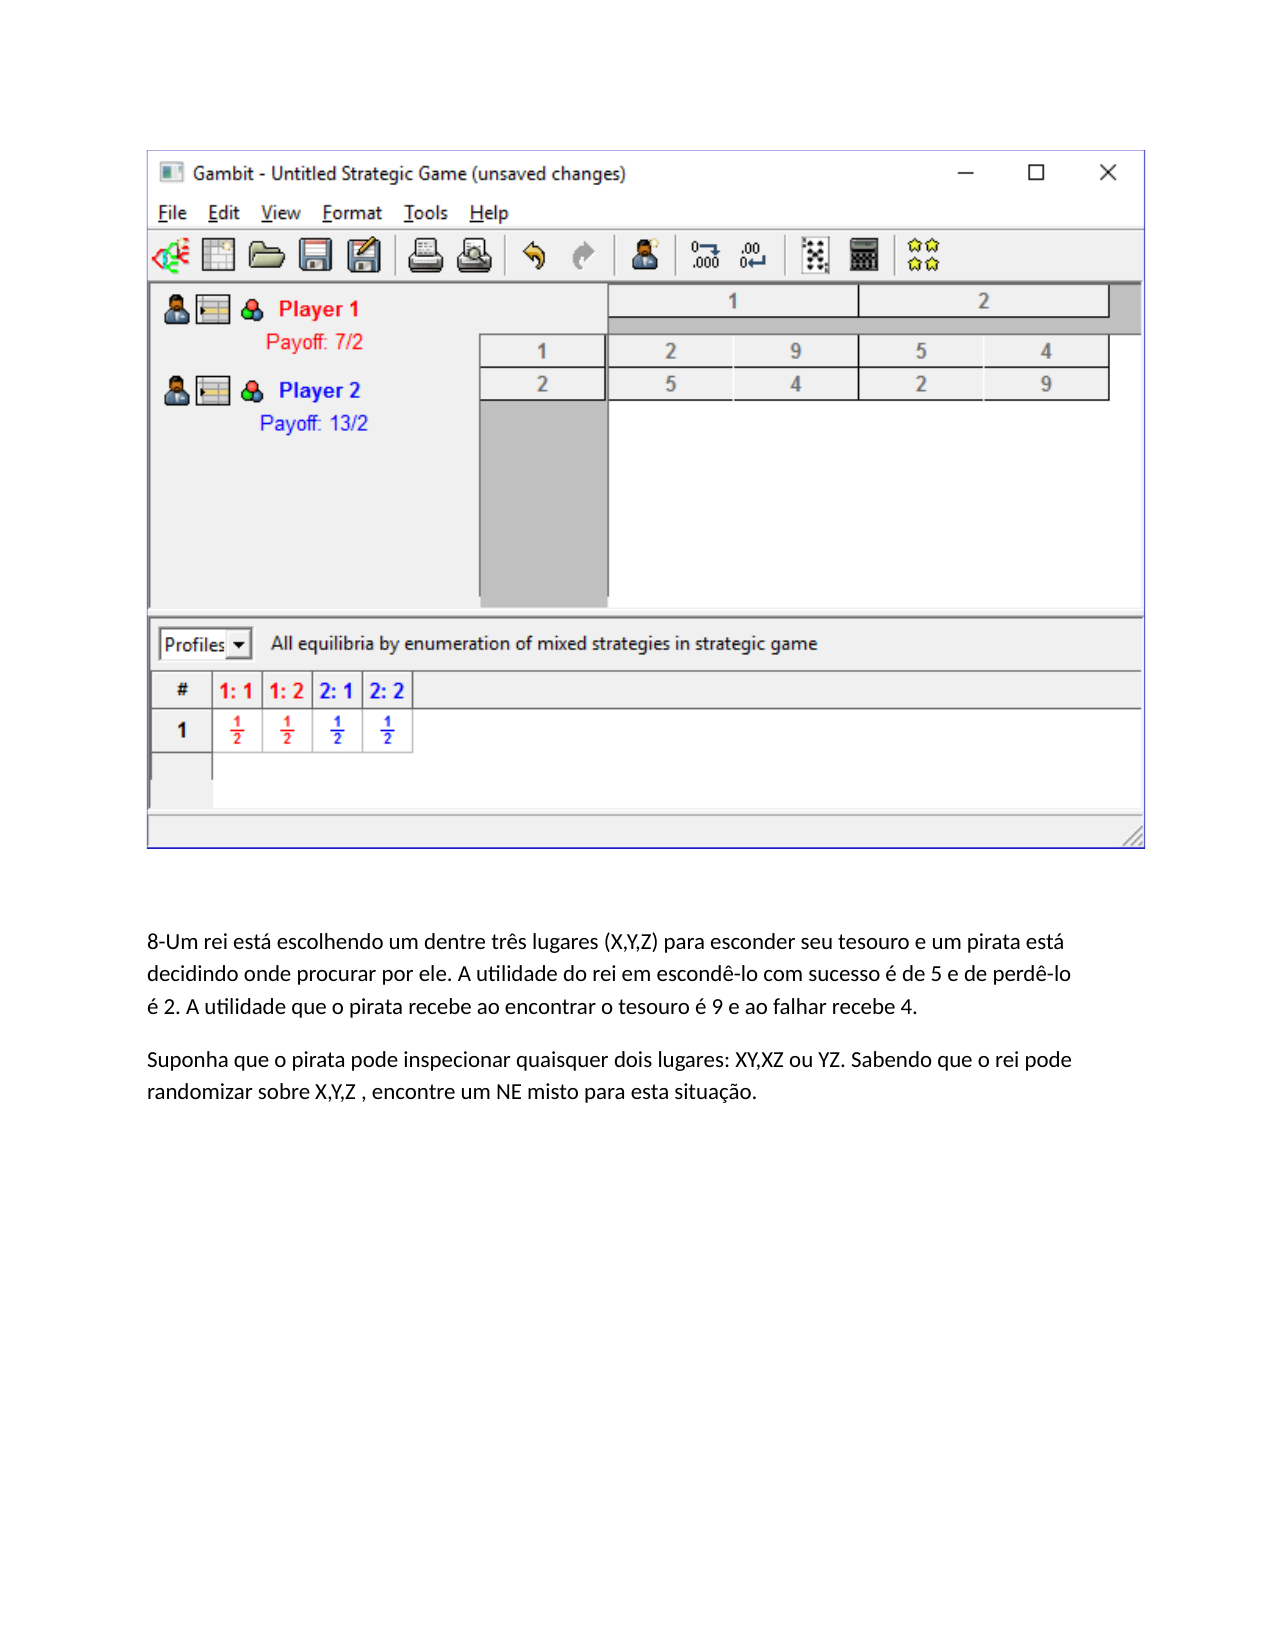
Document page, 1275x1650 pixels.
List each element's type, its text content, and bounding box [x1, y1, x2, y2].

picture [146, 150, 1146, 849]
text Suponha que o pirata pode inspecionar quaisquer dois lugares: XY,XZ ou YZ. Sabendo que o rei pode randomizar sobre X,Y,Z , encontre um NE misto para esta situação. [147, 1045, 1087, 1105]
text 8-Um rei está escolhendo um dentre três lugares (X,Y,Z) para esconder seu tesouro e um pirata está decidindo onde procurar por ele. A utilidade do rei em escondê-lo com sucesso é de 5 e de perdê-lo é 2. A utilidade que o pirata recebe ao encontrar o tesouro é 9 e ao falhar recebe 4. [147, 927, 1087, 1020]
